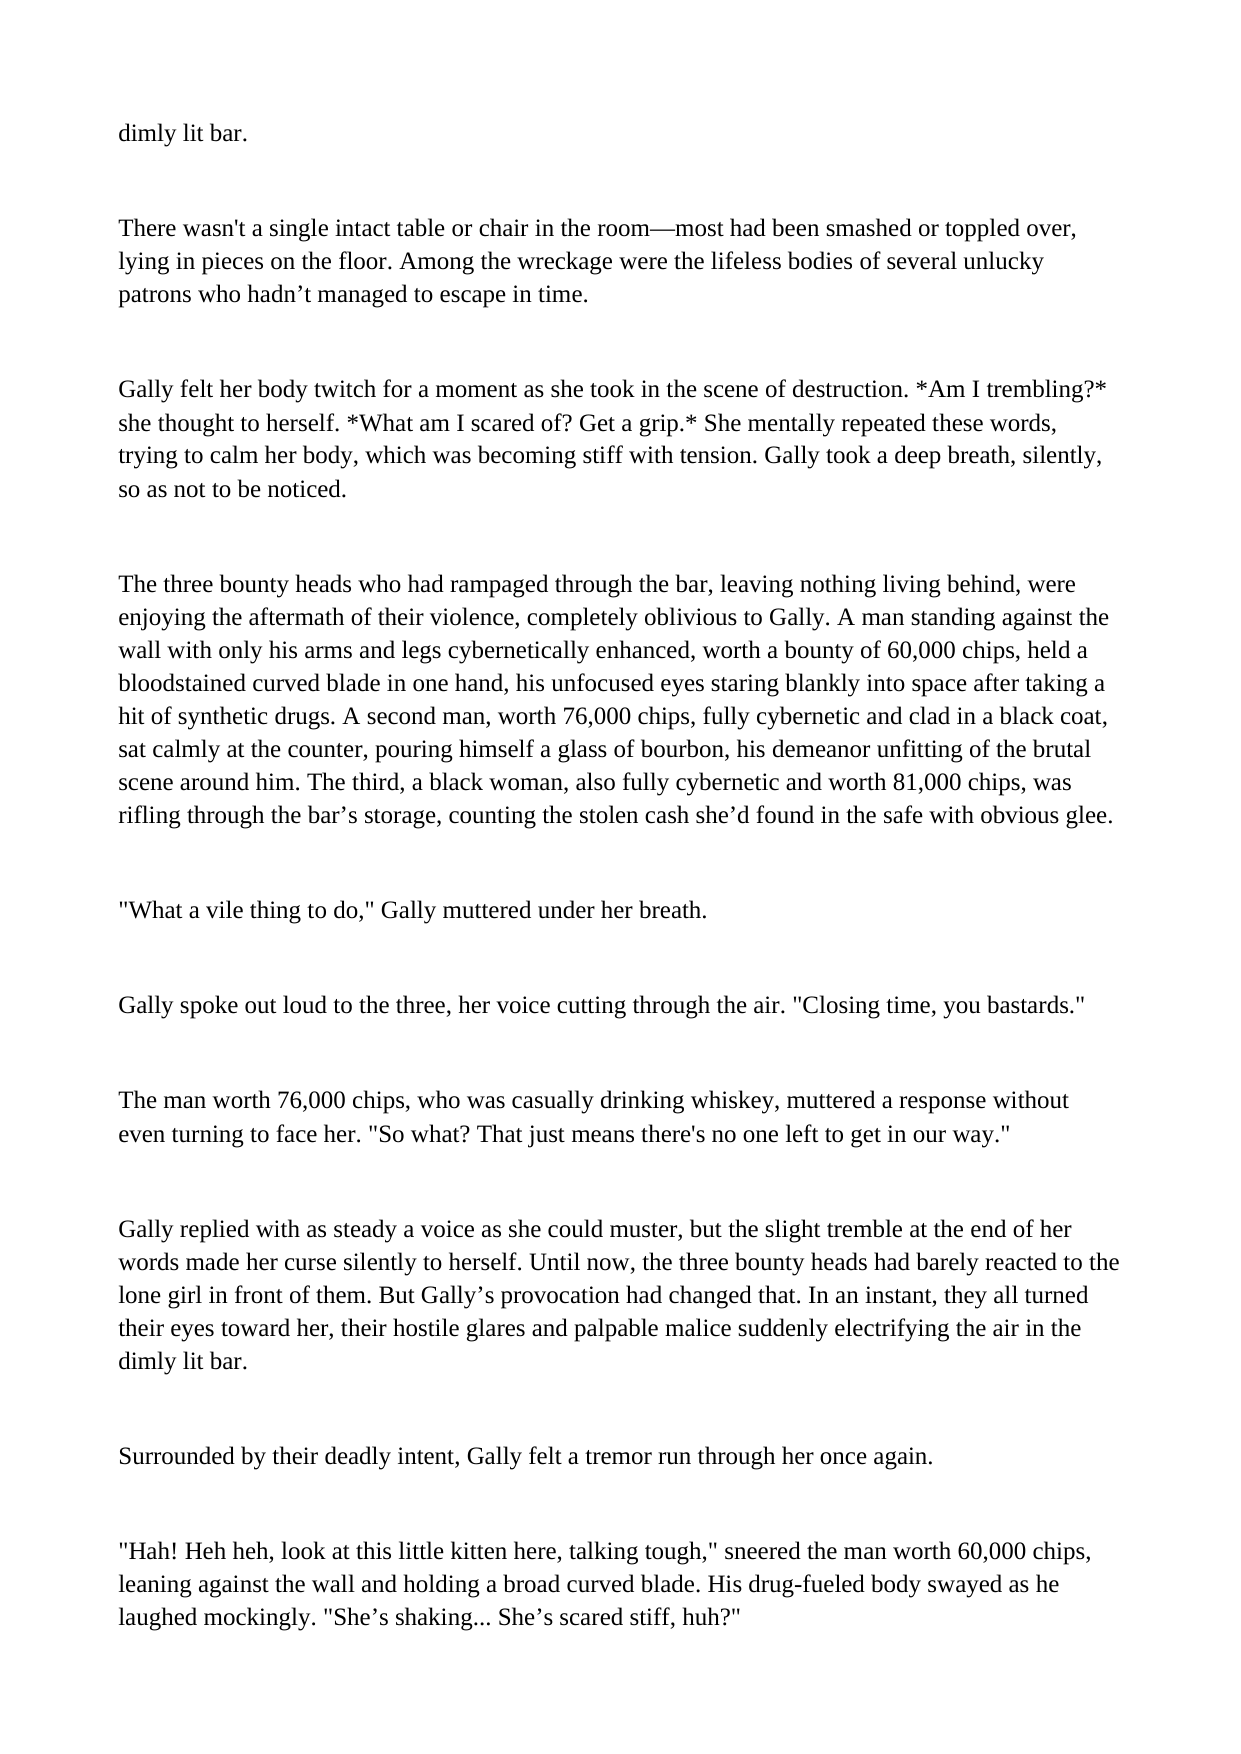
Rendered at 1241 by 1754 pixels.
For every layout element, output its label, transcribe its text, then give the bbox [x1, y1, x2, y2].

text Surrounded by their deadly intent, Gally felt a tremor run through her once again. [118, 1441, 1122, 1470]
text "What a vile thing to do," Gally muttered under her breath. [118, 895, 1122, 924]
text The three bounty heads who had rampaged through the bar, leaving nothing living behind, were enjoying the aftermath of their violence, completely oblivious to Gally. A man standing against the wall with only his arms and legs cybernetically enhanced, worth a bounty of 60,000 chips, held a bloodstained curved blade in one hand, his unfocused eyes staring blankly into space after taking a hit of synthetic drugs. A second man, worth 76,000 chips, fully cybernetic and clad in a black coat, sat calmly at the counter, pouring himself a glass of bourbon, his demeanor unfitting of the brutal scene around him. The third, a black woman, also fully cybernetic and worth 81,000 chips, was rifling through the bar’s storage, counting the stolen cash she’d found in the safe with obvious glee. [118, 569, 1122, 829]
text The man worth 76,000 chips, who was casually drinking whiskey, muttered a response without even turning to face her. "So what? That just means there's no one left to get in our way." [118, 1086, 1122, 1147]
text There wasn't a single intact table or chair in the room—most had been smashed or toppled over, lying in pieces on the floor. Among the wreckage were the lifeless bodies of several unlucky patrons who hadn’t managed to escape in time. [118, 213, 1122, 308]
text Gally felt her body twitch for a moment as she took in the scene of destruction. *Am I trembling?* she thought to herself. *What am I scared of? Get a grip.* She mentally repeated these words, trying to calm her body, which was becoming stiff with tension. Gally took a deep breath, silently, so as not to be noticed. [118, 374, 1122, 502]
text "Hah! Heh heh, look at this little kitten here, talking tough," sneered the man worth 60,000 chips, leaning against the wall and holding a broad curved blade. His drug-fueled body swayed as he laughed mockingly. "She’s shaking... She’s scared stiff, huh?" [118, 1536, 1122, 1631]
text dimly lit bar. [118, 118, 1122, 147]
text Gally replied with as steady a voice as she could muster, but the slight tremble at the end of her words made her curse silently to herself. Until now, the three bounty heads had barely reacted to the lone girl in front of them. But Gally’s provocation had changed that. In an instant, they all turned their eyes toward her, their hostile glares and palpable malice suddenly electrifying the air in the dimly lit bar. [118, 1214, 1122, 1375]
text Gally spoke out loud to the three, her voice cutting through the air. "Closing time, you bastards." [118, 990, 1122, 1019]
